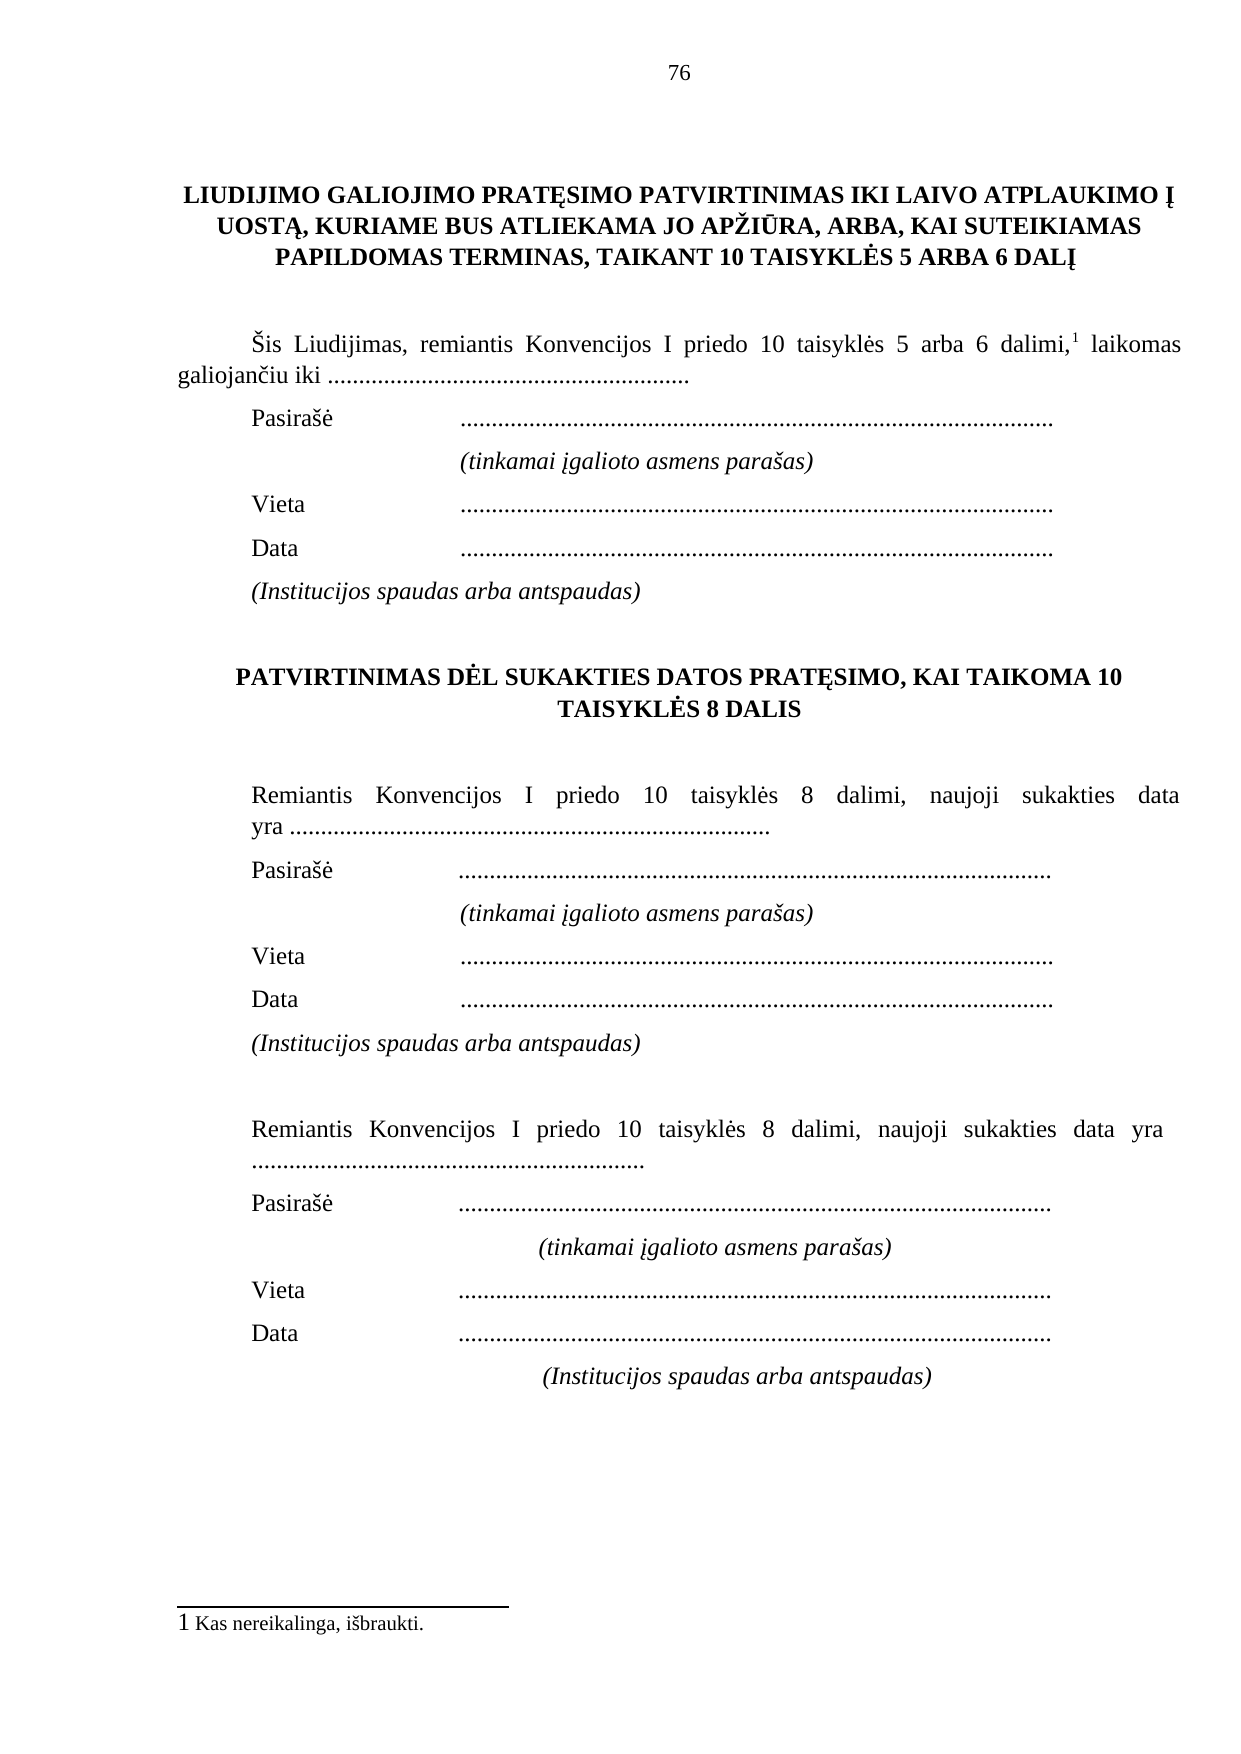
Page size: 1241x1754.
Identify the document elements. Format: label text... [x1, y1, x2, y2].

text Data ............................................................................................... [177, 530, 1181, 562]
text Vieta ............................................................................................... [177, 1272, 1181, 1304]
text (Institucijos spaudas arba antspaudas) [177, 1359, 1181, 1390]
text (Institucijos spaudas arba antspaudas) [177, 1025, 1181, 1056]
text PATVIRTINIMAS DĖL SUKAKTIES DATOS PRATĘSIMO, KAI TAIKOMA 10 TAISYKLĖS 8 DALIS [177, 660, 1181, 722]
text Pasirašė ............................................................................................... [177, 1186, 1181, 1217]
text (tinkamai įgalioto asmens parašas) [177, 444, 1181, 475]
text Vieta ............................................................................................... [177, 487, 1181, 518]
text Kas nereikalinga, išbraukti. [177, 1607, 1181, 1636]
text Data ............................................................................................... [177, 1316, 1181, 1347]
text (tinkamai įgalioto asmens parašas) [177, 895, 1181, 927]
text Pasirašė ............................................................................................... [177, 401, 1181, 432]
text Remiantis Konvencijos I priedo 10 taisyklės 8 dalimi, naujoji sukakties data yra ............................................................................. [251, 778, 1181, 840]
text Remiantis Konvencijos I priedo 10 taisyklės 8 dalimi, naujoji sukakties data yra ............................................................... [177, 1112, 1181, 1174]
text LIUDIJIMO GALIOJIMO PRATĘSIMO PATVIRTINIMAS IKI LAIVO ATPLAUKIMO Į UOSTĄ, KURIAME BUS ATLIEKAMA JO APŽIŪRA, ARBA, KAI SUTEIKIAMAS PAPILDOMAS TERMINAS, TAIKANT 10 TAISYKLĖS 5 ARBA 6 DALĮ [177, 177, 1181, 271]
text Pasirašė ............................................................................................... [177, 852, 1181, 883]
text (Institucijos spaudas arba antspaudas) [177, 573, 1181, 605]
text Data ............................................................................................... [177, 982, 1181, 1013]
text Šis Liudijimas, remiantis Konvencijos I priedo 10 taisyklės 5 arba 6 dalimi, laikomas galiojančiu iki .......................................................... [177, 326, 1181, 389]
text Vieta ............................................................................................... [177, 939, 1181, 970]
text (tinkamai įgalioto asmens parašas) [177, 1229, 1181, 1261]
